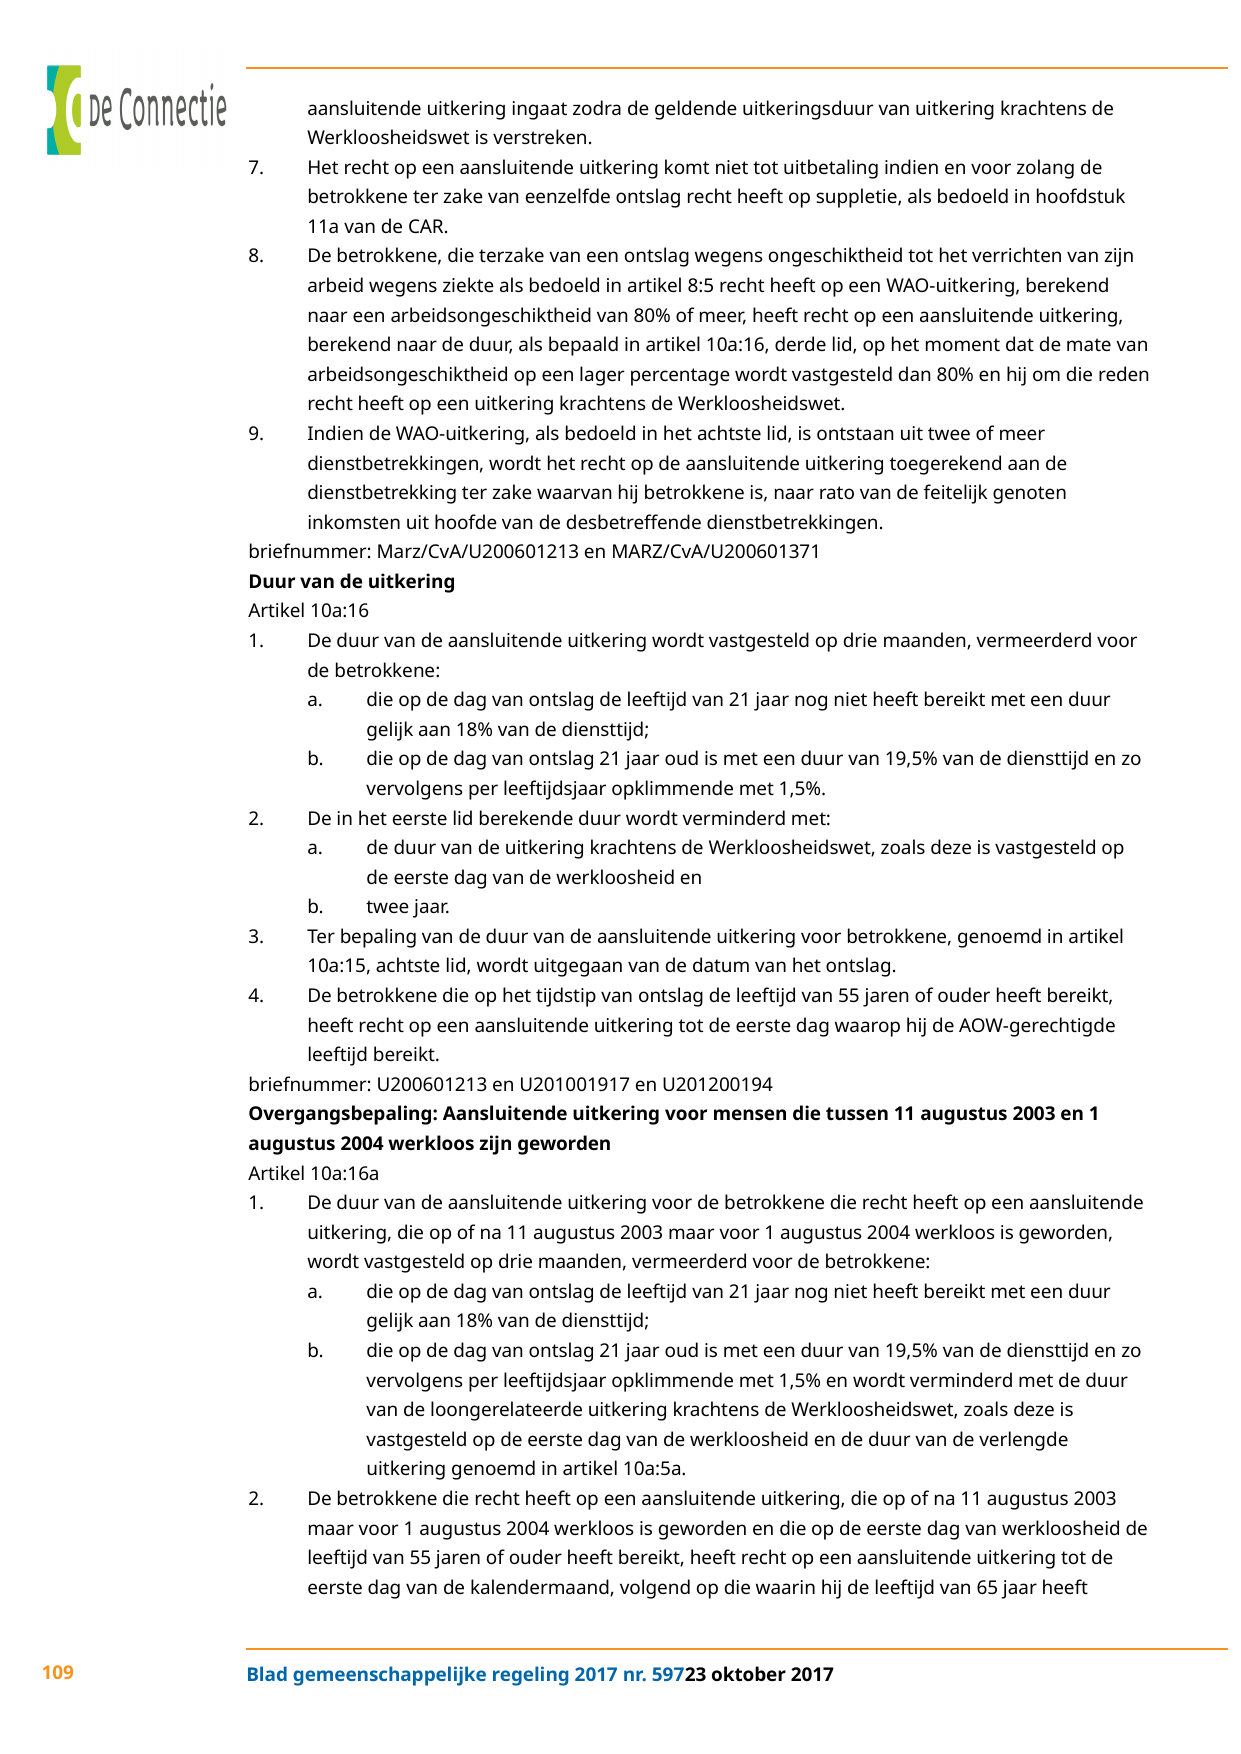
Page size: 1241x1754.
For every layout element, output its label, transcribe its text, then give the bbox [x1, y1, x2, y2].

list De betrokkene, die terzake van een ontslag wegens ongeschiktheid tot het verrichten van zijn arbeid wegens ziekte als bedoeld in artikel 8:5 recht heeft op een WAO-uitkering, berekend naar een arbeidsongeschiktheid van 80% of meer, heeft recht op een aansluitende uitkering, berekend naar de duur, als bepaald in artikel 10a:16, derde lid, op het moment dat de mate van arbeidsongeschiktheid op een lager percentage wordt vastgesteld dan 80% en hij om die reden recht heeft op een uitkering krachtens de Werkloosheidswet. [248, 243, 1152, 416]
text Duur van de uitkering [248, 568, 1152, 594]
list aansluitende uitkering ingaat zodra de geldende uitkeringsduur van uitkering krachtens de Werkloosheidswet is verstreken. [248, 95, 1152, 150]
list Het recht op een aansluitende uitkering komt niet tot uitbetaling indien en voor zolang de betrokkene ter zake van eenzelfde ontslag recht heeft op suppletie, als bedoeld in hoofdstuk 11a van de CAR. [248, 154, 1152, 239]
list De in het eerste lid berekende duur wordt verminderd met: [248, 805, 1152, 831]
text briefnummer: Marz/CvA/U200601213 en MARZ/CvA/U200601371 [248, 538, 1152, 564]
text Overgangsbepaling: Aansluitende uitkering voor mensen die tussen 11 augustus 2003 en 1 augustus 2004 werkloos zijn geworden [248, 1101, 1152, 1156]
list Indien de WAO-uitkering, als bedoeld in het achtste lid, is ontstaan uit twee of meer dienstbetrekkingen, wordt het recht op de aansluitende uitkering toegerekend aan de dienstbetrekking ter zake waarvan hij betrokkene is, naar rato van de feitelijk genoten inkomsten uit hoofde van de desbetreffende dienstbetrekkingen. [248, 420, 1152, 535]
list De betrokkene die recht heeft op een aansluitende uitkering, die op of na 11 augustus 2003 maar voor 1 augustus 2004 werkloos is geworden en die op de eerste dag van werkloosheid de leeftijd van 55 jaren of ouder heeft bereikt, heeft recht op een aansluitende uitkering tot de eerste dag van de kalendermaand, volgend op die waarin hij de leeftijd van 65 jaar heeft [248, 1485, 1152, 1600]
text Artikel 10a:16 [248, 598, 1152, 623]
list die op de dag van ontslag de leeftijd van 21 jaar nog niet heeft bereikt met een duur gelijk aan 18% van de diensttijd; [307, 686, 1152, 742]
picture [41, 47, 231, 172]
list Ter bepaling van de duur van de aansluitende uitkering voor betrokkene, genoemd in artikel 10a:15, achtste lid, wordt uitgegaan van de datum van het ontslag. [248, 923, 1152, 978]
text Artikel 10a:16a [248, 1160, 1152, 1186]
list De betrokkene die op het tijdstip van ontslag de leeftijd van 55 jaren of ouder heeft bereikt, heeft recht op een aansluitende uitkering tot de eerste dag waarop hij de AOW-gerechtigde leeftijd bereikt. [248, 982, 1152, 1067]
list De duur van de aansluitende uitkering wordt vastgesteld op drie maanden, vermeerderd voor de betrokkene: [248, 627, 1152, 683]
list De duur van de aansluitende uitkering voor de betrokkene die recht heeft op een aansluitende uitkering, die op of na 11 augustus 2003 maar voor 1 augustus 2004 werkloos is geworden, wordt vastgesteld op drie maanden, vermeerderd voor de betrokkene: [248, 1189, 1152, 1274]
list die op de dag van ontslag 21 jaar oud is met een duur van 19,5% van de diensttijd en zo vervolgens per leeftijdsjaar opklimmende met 1,5% en wordt verminderd met de duur van de loongerelateerde uitkering krachtens de Werkloosheidswet, zoals deze is vastgesteld op de eerste dag van de werkloosheid en de duur van de verlengde uitkering genoemd in artikel 10a:5a. [307, 1337, 1152, 1481]
text briefnummer: U200601213 en U201001917 en U201200194 [248, 1071, 1152, 1097]
list die op de dag van ontslag de leeftijd van 21 jaar nog niet heeft bereikt met een duur gelijk aan 18% van de diensttijd; [307, 1278, 1152, 1333]
list twee jaar. [307, 893, 1152, 919]
list die op de dag van ontslag 21 jaar oud is met een duur van 19,5% van de diensttijd en zo vervolgens per leeftijdsjaar opklimmende met 1,5%. [307, 746, 1152, 801]
list de duur van de uitkering krachtens de Werkloosheidswet, zoals deze is vastgesteld op de eerste dag van de werkloosheid en [307, 834, 1152, 890]
